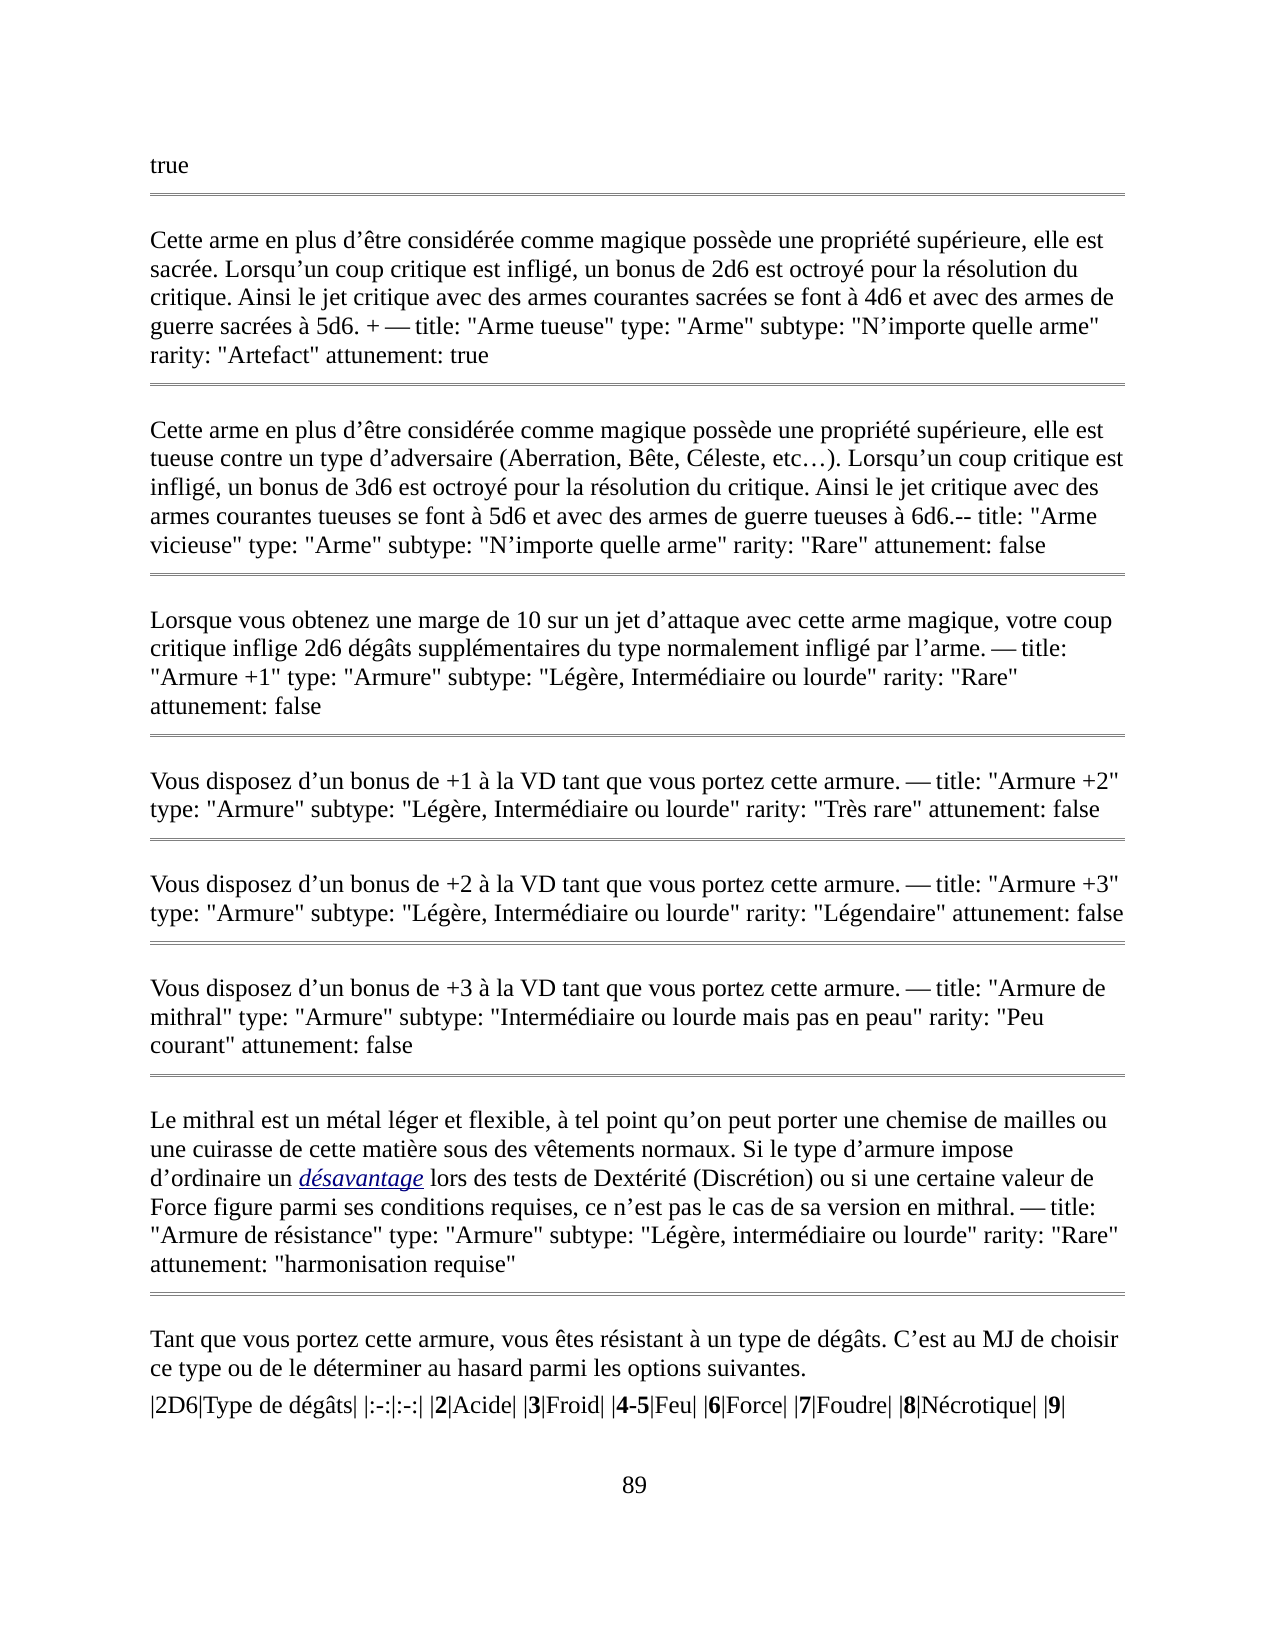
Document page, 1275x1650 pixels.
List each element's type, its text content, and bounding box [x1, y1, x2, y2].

text Lorsque vous obtenez une marge de 10 sur un jet d’attaque avec cette arme magique, votre coup critique inflige 2d6 dégâts supplémentaires du type normalement infligé par l’arme. — title: "Armure +1" type: "Armure" subtype: "Légère, Intermédiaire ou lourde" rarity: "Rare" attunement: false [150, 605, 1125, 720]
text Vous disposez d’un bonus de +2 à la VD tant que vous portez cette armure. — title: "Armure +3" type: "Armure" subtype: "Légère, Intermédiaire ou lourde" rarity: "Légendaire" attunement: false [150, 869, 1125, 927]
text Cette arme en plus d’être considérée comme magique possède une propriété supérieure, elle est sacrée. Lorsqu’un coup critique est infligé, un bonus de 2d6 est octroyé pour la résolution du critique. Ainsi le jet critique avec des armes courantes sacrées se font à 4d6 et avec des armes de guerre sacrées à 5d6. + — title: "Arme tueuse" type: "Arme" subtype: "N’importe quelle arme" rarity: "Artefact" attunement: true [150, 225, 1125, 369]
text Vous disposez d’un bonus de +1 à la VD tant que vous portez cette armure. — title: "Armure +2" type: "Armure" subtype: "Légère, Intermédiaire ou lourde" rarity: "Très rare" attunement: false [150, 766, 1125, 823]
text true [150, 150, 1125, 179]
text Cette arme en plus d’être considérée comme magique possède une propriété supérieure, elle est tueuse contre un type d’adversaire (Aberration, Bête, Céleste, etc…​). Lorsqu’un coup critique est infligé, un bonus de 3d6 est octroyé pour la résolution du critique. Ainsi le jet critique avec des armes courantes tueuses se font à 5d6 et avec des armes de guerre tueuses à 6d6.-- title: "Arme vicieuse" type: "Arme" subtype: "N’importe quelle arme" rarity: "Rare" attunement: false [150, 415, 1125, 558]
text Le mithral est un métal léger et flexible, à tel point qu’on peut porter une chemise de mailles ou une cuirasse de cette matière sous des vêtements normaux. Si le type d’armure impose d’ordinaire un désavantage lors des tests de Dextérité (Discrétion) ou si une certaine valeur de Force figure parmi ses conditions requises, ce n’est pas le cas de sa version en mithral. — title: "Armure de résistance" type: "Armure" subtype: "Légère, intermédiaire ou lourde" rarity: "Rare" attunement: "harmonisation requise" [150, 1106, 1125, 1278]
text |2D6|Type de dégâts| |:-:|:-:| |2|Acide| |3|Froid| |4-5|Feu| |6|Force| |7|Foudre| |8|Nécrotique| |9| [150, 1391, 1125, 1419]
text Vous disposez d’un bonus de +3 à la VD tant que vous portez cette armure. — title: "Armure de mithral" type: "Armure" subtype: "Intermédiaire ou lourde mais pas en peau" rarity: "Peu courant" attunement: false [150, 973, 1125, 1059]
text Tant que vous portez cette armure, vous êtes résistant à un type de dégâts. C’est au MJ de choisir ce type ou de le déterminer au hasard parmi les options suivantes. [150, 1324, 1125, 1382]
